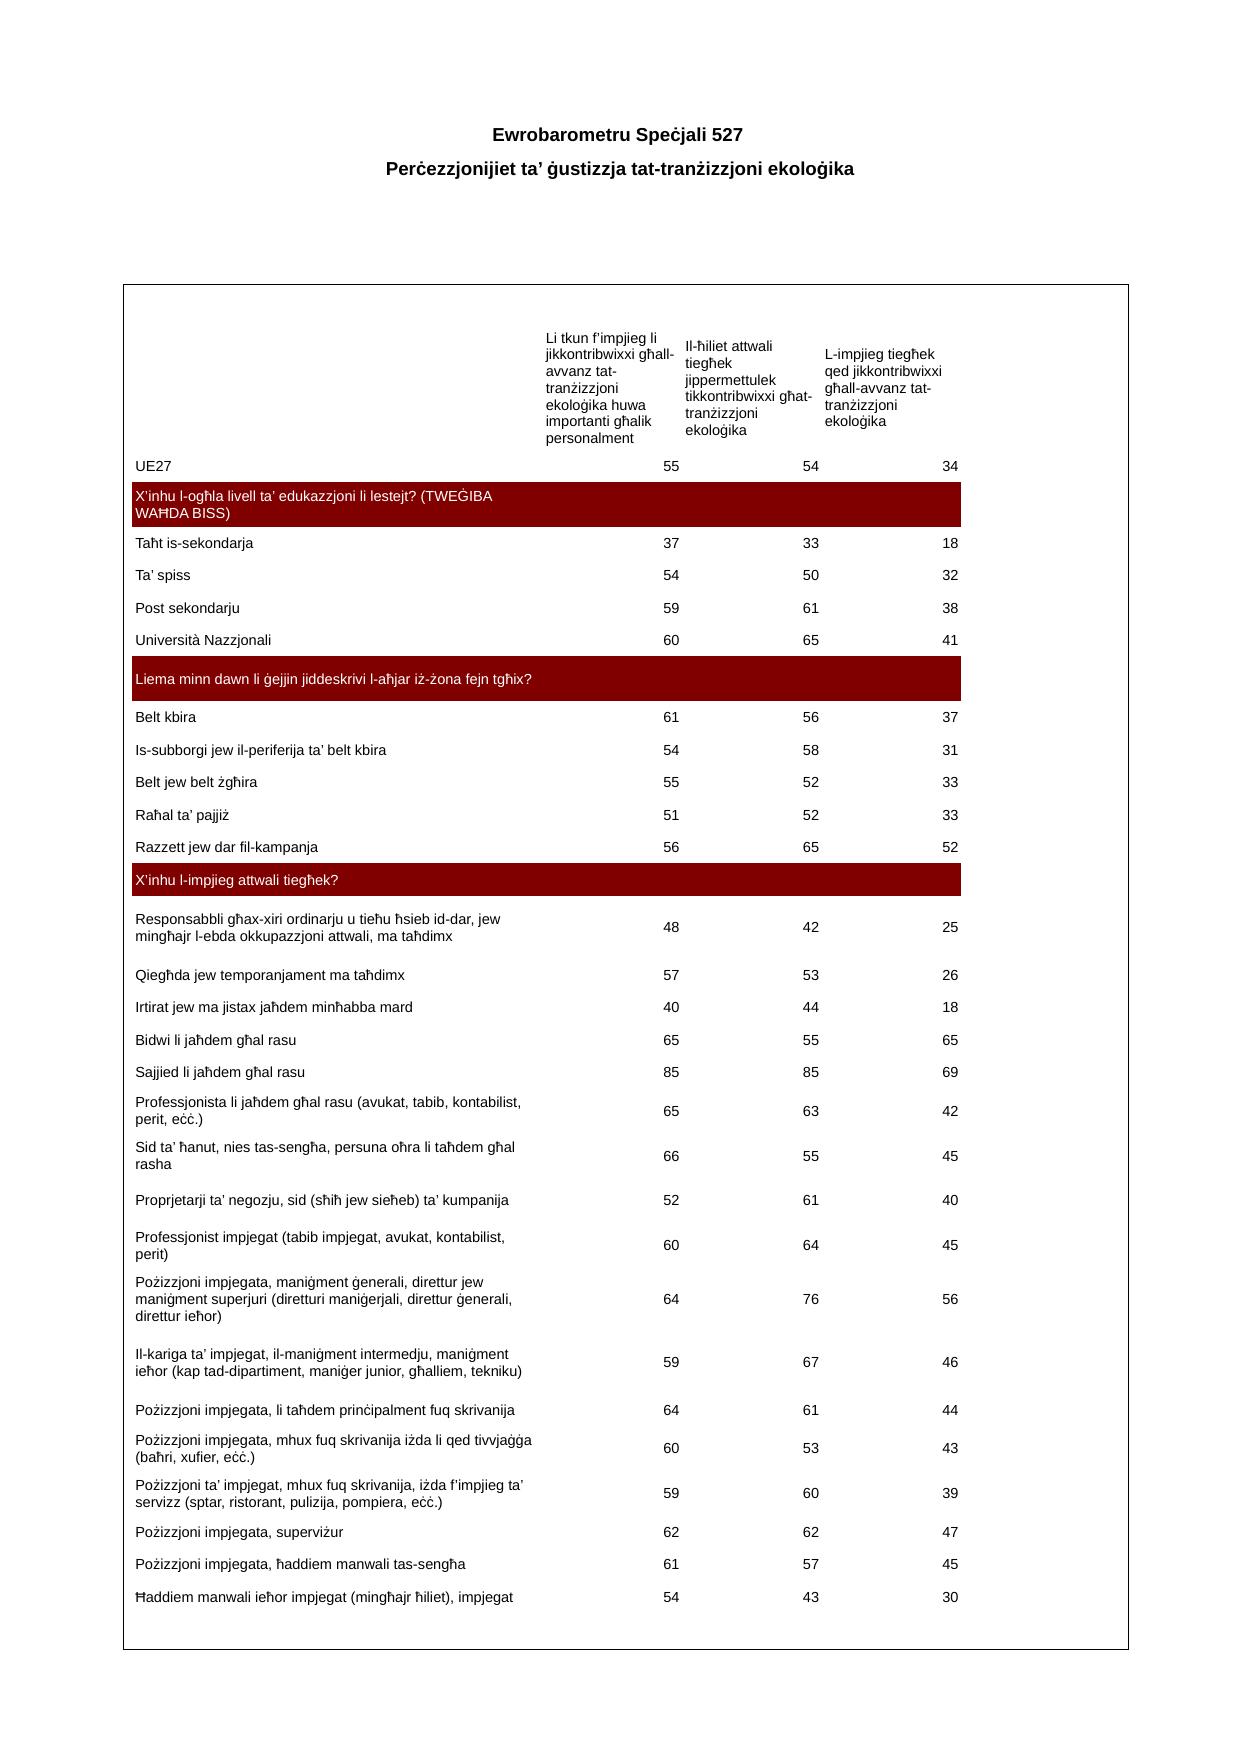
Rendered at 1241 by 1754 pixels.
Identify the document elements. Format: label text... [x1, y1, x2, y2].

table_cell 25 [822, 896, 961, 959]
table_cell 56 [543, 831, 682, 863]
table_cell [682, 656, 822, 701]
table_cell Liema minn dawn li ġejjin jiddeskrivi l-aħjar iż-żona fejn tgħix? [132, 656, 543, 701]
table_cell 62 [682, 1516, 822, 1548]
table_cell 61 [543, 1548, 682, 1581]
table_cell [543, 656, 682, 701]
table_cell Il-kariga ta’ impjegat, il-maniġment intermedju, maniġment ieħor (kap tad-dipartiment, maniġer junior, għalliem, tekniku) [132, 1331, 543, 1394]
table_cell Responsabbli għax-xiri ordinarju u tieħu ħsieb id-dar, jew mingħajr l-ebda okkupazzjoni attwali, ma taħdimx [132, 896, 543, 959]
table_cell 55 [543, 450, 682, 482]
table_cell Bidwi li jaħdem għal rasu [132, 1024, 543, 1056]
table_cell 55 [543, 766, 682, 798]
table_cell 59 [543, 592, 682, 624]
table_cell Is-subborgi jew il-periferija ta’ belt kbira [132, 734, 543, 766]
table_header Li tkun f’impjieg li jikkontribwixxi għall-avvanz tat-tranżizzjoni ekoloġika huwa importanti għalik personalment [543, 326, 682, 449]
table_cell 26 [822, 959, 961, 991]
table_cell 59 [543, 1471, 682, 1516]
table_header L-impjieg tiegħek qed jikkontribwixxi għall-avvanz tat-tranżizzjoni ekoloġika [822, 326, 961, 449]
table_cell 40 [822, 1178, 961, 1223]
table_cell 39 [822, 1471, 961, 1516]
table_cell 56 [822, 1268, 961, 1331]
table_cell Razzett jew dar fil-kampanja [132, 831, 543, 863]
table_cell 65 [543, 1024, 682, 1056]
table_cell Pożizzjoni ta’ impjegat, mhux fuq skrivanija, iżda f’impjieg ta’ servizz (sptar, ristorant, pulizija, pompiera, eċċ.) [132, 1471, 543, 1516]
table_cell 61 [543, 701, 682, 734]
table_cell 30 [822, 1581, 961, 1613]
table_cell [822, 656, 961, 701]
table_cell Pożizzjoni impjegata, ħaddiem manwali tas-sengħa [132, 1548, 543, 1581]
table_cell 46 [822, 1331, 961, 1394]
table_cell 65 [682, 831, 822, 863]
table_cell Raħal ta’ pajjiż [132, 799, 543, 831]
table_cell 32 [822, 559, 961, 592]
table_cell Professjonista li jaħdem għal rasu (avukat, tabib, kontabilist, perit, eċċ.) [132, 1088, 543, 1133]
table_cell 40 [543, 991, 682, 1023]
table_cell Belt kbira [132, 701, 543, 734]
table_cell [822, 482, 961, 527]
table_cell [543, 482, 682, 527]
table_cell 64 [543, 1268, 682, 1331]
table_cell 61 [682, 1394, 822, 1426]
table_cell 61 [682, 1178, 822, 1223]
table_cell 59 [543, 1331, 682, 1394]
table_cell Pożizzjoni impjegata, superviżur [132, 1516, 543, 1548]
table_cell 37 [822, 701, 961, 734]
table_cell 52 [682, 766, 822, 798]
table_cell 43 [682, 1581, 822, 1613]
table_cell 37 [543, 527, 682, 559]
table_cell Università Nazzjonali [132, 624, 543, 656]
table_cell 65 [822, 1024, 961, 1056]
table_cell 60 [543, 1223, 682, 1268]
table_cell [682, 482, 822, 527]
table_cell 60 [682, 1471, 822, 1516]
table_cell 53 [682, 959, 822, 991]
table_cell Pożizzjoni impjegata, li taħdem prinċipalment fuq skrivanija [132, 1394, 543, 1426]
table_cell Sid ta’ ħanut, nies tas-sengħa, persuna oħra li taħdem għal rasha [132, 1133, 543, 1178]
table_cell 44 [822, 1394, 961, 1426]
table_cell 65 [682, 624, 822, 656]
table_cell 42 [682, 896, 822, 959]
table_cell 51 [543, 799, 682, 831]
table_cell Taħt is-sekondarja [132, 527, 543, 559]
table_cell Ta’ spiss [132, 559, 543, 592]
table_cell 33 [822, 799, 961, 831]
table_cell 45 [822, 1133, 961, 1178]
table_cell 62 [543, 1516, 682, 1548]
table_cell 55 [682, 1024, 822, 1056]
table_header [132, 326, 543, 449]
table_cell 65 [543, 1088, 682, 1133]
table_cell 54 [682, 450, 822, 482]
table_cell Pożizzjoni impjegata, mhux fuq skrivanija iżda li qed tivvjaġġa (baħri, xufier, eċċ.) [132, 1426, 543, 1471]
table_cell Post sekondarju [132, 592, 543, 624]
table_cell Qiegħda jew temporanjament ma taħdimx [132, 959, 543, 991]
table_cell UE27 [132, 450, 543, 482]
table_cell 67 [682, 1331, 822, 1394]
table_cell 69 [822, 1056, 961, 1088]
table_cell [822, 863, 961, 896]
table_cell 45 [822, 1223, 961, 1268]
table_cell 52 [543, 1178, 682, 1223]
table_cell Professjonist impjegat (tabib impjegat, avukat, kontabilist, perit) [132, 1223, 543, 1268]
table_cell 61 [682, 592, 822, 624]
table_cell 64 [682, 1223, 822, 1268]
table_cell 50 [682, 559, 822, 592]
table_cell 18 [822, 527, 961, 559]
table_cell 48 [543, 896, 682, 959]
table_cell 18 [822, 991, 961, 1023]
table_cell 58 [682, 734, 822, 766]
table_cell 54 [543, 734, 682, 766]
table_cell 42 [822, 1088, 961, 1133]
table_cell 64 [543, 1394, 682, 1426]
table_cell Belt jew belt żgħira [132, 766, 543, 798]
table_cell 54 [543, 559, 682, 592]
table_cell 38 [822, 592, 961, 624]
table_cell 44 [682, 991, 822, 1023]
table_cell 76 [682, 1268, 822, 1331]
table_cell 41 [822, 624, 961, 656]
table_cell 66 [543, 1133, 682, 1178]
table_cell 60 [543, 1426, 682, 1471]
table_cell 57 [682, 1548, 822, 1581]
table_cell Proprjetarji ta’ negozju, sid (sħiħ jew sieħeb) ta’ kumpanija [132, 1178, 543, 1223]
table_cell Irtirat jew ma jistax jaħdem minħabba mard [132, 991, 543, 1023]
table_cell 63 [682, 1088, 822, 1133]
table_cell 57 [543, 959, 682, 991]
table_cell 34 [822, 450, 961, 482]
table_cell 85 [543, 1056, 682, 1088]
table_cell X’inhu l-impjieg attwali tiegħek? [132, 863, 543, 896]
table_cell [543, 863, 682, 896]
table_cell 60 [543, 624, 682, 656]
table_cell 54 [543, 1581, 682, 1613]
table_cell 33 [682, 527, 822, 559]
table_cell 55 [682, 1133, 822, 1178]
table_cell X’inhu l-ogħla livell ta’ edukazzjoni li lestejt? (TWEĠIBA WAĦDA BISS) [132, 482, 543, 527]
table_cell 43 [822, 1426, 961, 1471]
table_cell 45 [822, 1548, 961, 1581]
table_cell 52 [822, 831, 961, 863]
table_cell Ħaddiem manwali ieħor impjegat (mingħajr ħiliet), impjegat [132, 1581, 543, 1613]
table_cell 53 [682, 1426, 822, 1471]
table_header Il-ħiliet attwali tiegħek jippermettulek tikkontribwixxi għat-tranżizzjoni ekoloġika [682, 326, 822, 449]
table_cell 52 [682, 799, 822, 831]
table_cell 56 [682, 701, 822, 734]
table_cell [682, 863, 822, 896]
table_cell Sajjied li jaħdem għal rasu [132, 1056, 543, 1088]
table_cell 31 [822, 734, 961, 766]
table_cell 47 [822, 1516, 961, 1548]
table_cell Pożizzjoni impjegata, maniġment ġenerali, direttur jew maniġment superjuri (diretturi maniġerjali, direttur ġenerali, direttur ieħor) [132, 1268, 543, 1331]
table_cell 85 [682, 1056, 822, 1088]
table_cell 33 [822, 766, 961, 798]
